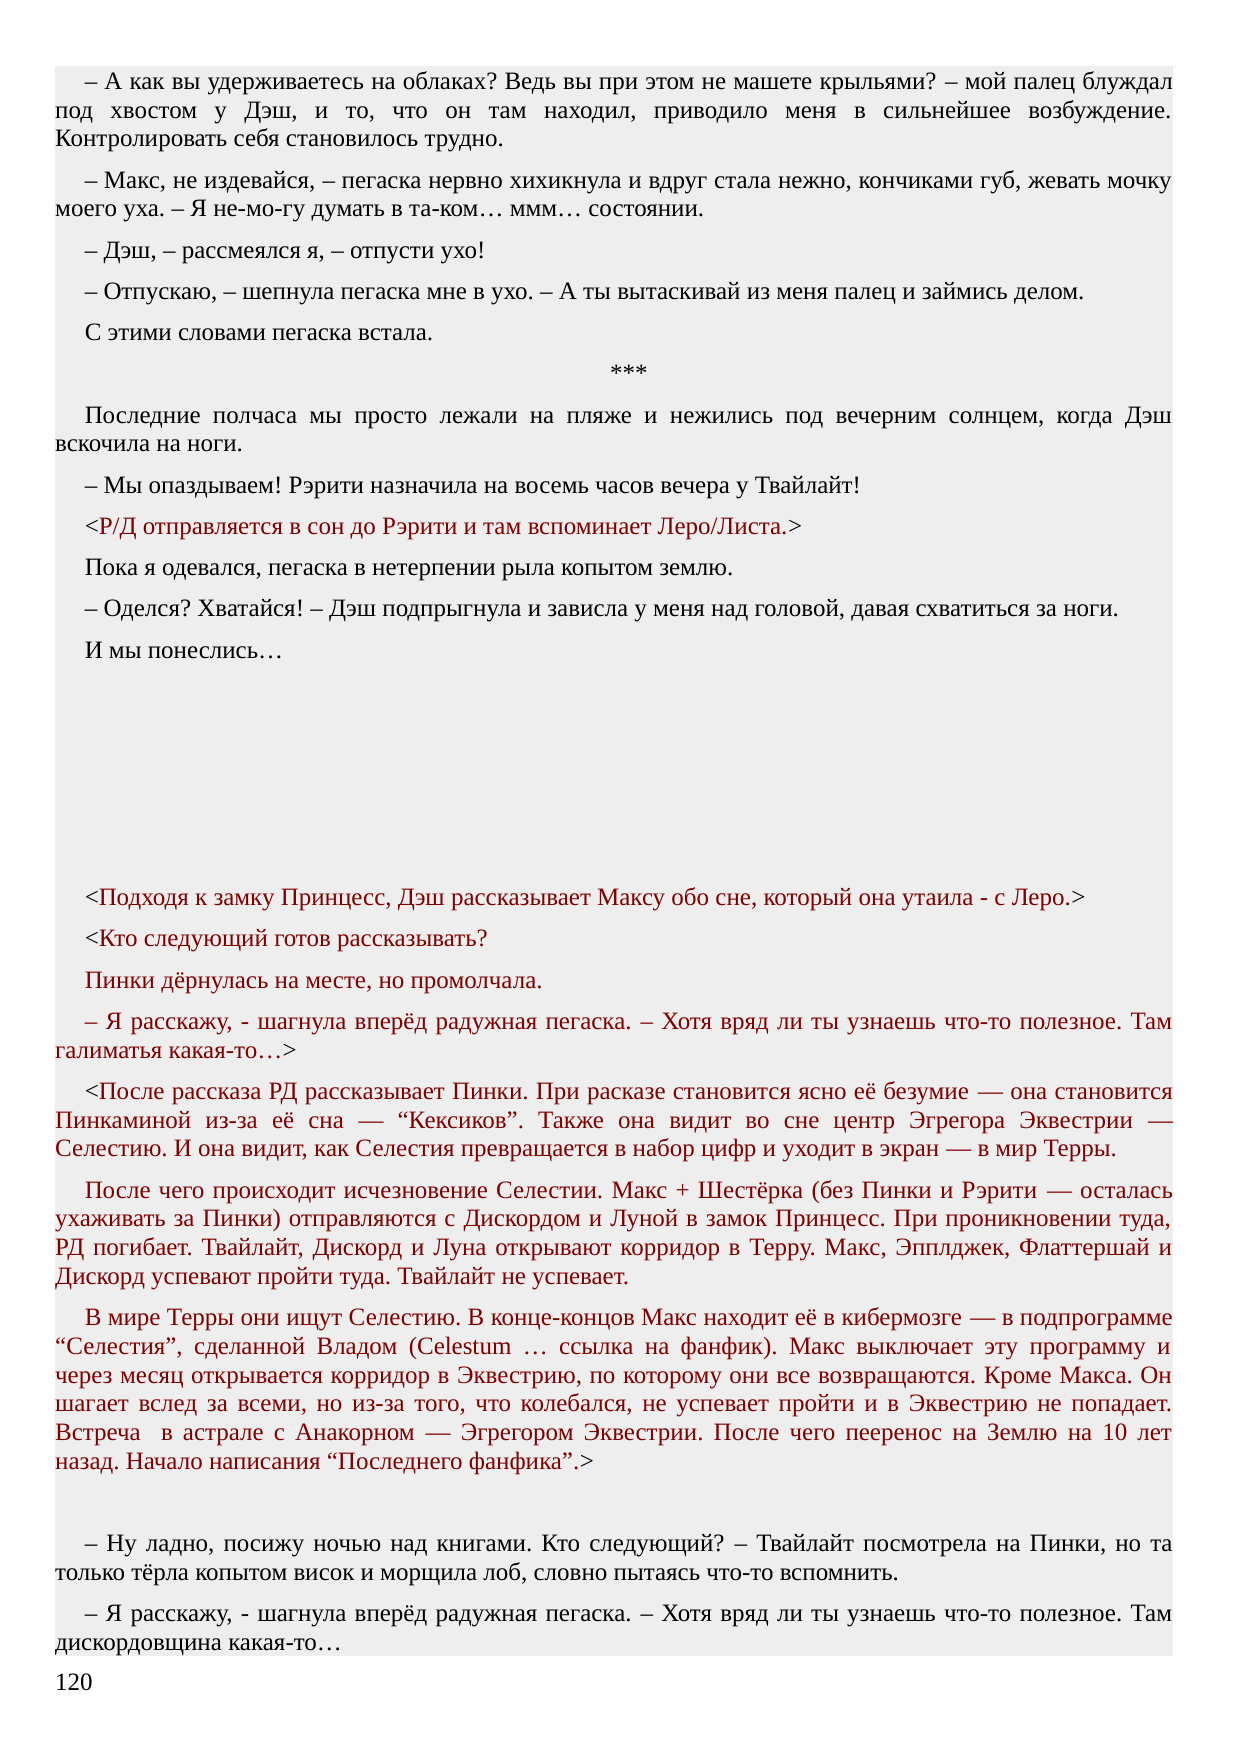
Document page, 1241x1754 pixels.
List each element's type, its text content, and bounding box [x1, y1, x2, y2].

text *** [55, 358, 1173, 387]
text И мы понеслись… [55, 635, 1173, 663]
text Последние полчаса мы просто лежали на пляже и нежились под вечерним солнцем, когда Дэш вскочила на ноги. [55, 400, 1173, 457]
text <Р/Д отправляется в сон до Рэрити и там вспоминает Леро/Листа.> [55, 511, 1173, 540]
text – Ну ладно, посижу ночью над книгами. Кто следующий? – Твайлайт посмотрела на Пинки, но та только тёрла копытом висок и морщила лоб, словно пытаясь что-то вспомнить. [55, 1528, 1173, 1586]
text После чего происходит исчезновение Селестии. Макс + Шестёрка (без Пинки и Рэрити — осталась ухаживать за Пинки) отправляются с Дискордом и Луной в замок Принцесс. При проникновении туда, РД погибает. Твайлайт, Дискорд и Луна открывают корридор в Терру. Макс, Эпплджек, Флаттершай и Дискорд успевают пройти туда. Твайлайт не успевает. [55, 1175, 1173, 1290]
text – Я расскажу, - шагнула вперёд радужная пегаска. – Хотя вряд ли ты узнаешь что-то полезное. Там галиматья какая-то…> [55, 1006, 1173, 1063]
text <Подходя к замку Принцесс, Дэш рассказывает Максу обо сне, который она утаила - с Леро.> [55, 882, 1173, 911]
text – Мы опаздываем! Рэрити назначила на восемь часов вечера у Твайлайт! [55, 470, 1173, 498]
text – Макс, не издевайся, – пегаска нервно хихикнула и вдруг стала нежно, кончиками губ, жевать мочку моего уха. – Я не-мо-гу думать в та-ком… ммм… состоянии. [55, 165, 1173, 222]
text <Кто следующий готов рассказывать? [55, 923, 1173, 952]
text – А как вы удерживаетесь на облаках? Ведь вы при этом не машете крыльями? – мой палец блуждал под хвостом у Дэш, и то, что он там находил, приводило меня в сильнейшее возбуждение. Контролировать себя становилось трудно. [55, 66, 1173, 152]
text Пинки дёрнулась на месте, но промолчала. [55, 965, 1173, 993]
text – Оделся? Хватайся! – Дэш подпрыгнула и зависла у меня над головой, давая схватиться за ноги. [55, 593, 1173, 622]
text – Я расскажу, - шагнула вперёд радужная пегаска. – Хотя вряд ли ты узнаешь что-то полезное. Там дискордовщина какая-то… [55, 1598, 1173, 1656]
text С этими словами пегаска встала. [55, 317, 1173, 346]
text <После рассказа РД рассказывает Пинки. При расказе становится ясно её безумие — она становится Пинкаминой из-за её сна — “Кексиков”. Также она видит во сне центр Эгрегора Эквестрии — Селестию. И она видит, как Селестия превращается в набор цифр и уходит в экран — в мир Терры. [55, 1076, 1173, 1162]
text – Отпускаю, – шепнула пегаска мне в ухо. – А ты вытаскивай из меня палец и займись делом. [55, 276, 1173, 305]
text Пока я одевался, пегаска в нетерпении рыла копытом землю. [55, 552, 1173, 581]
text – Дэш, – рассмеялся я, – отпусти ухо! [55, 235, 1173, 263]
text В мире Терры они ищут Селестию. В конце-концов Макс находит её в кибермозге — в подпрограмме “Селестия”, сделанной Владом (Celestum … ссылка на фанфик). Макс выключает эту программу и через месяц открывается корридор в Эквестрию, по которому они все возвращаются. Кроме Макса. Он шагает вслед за всеми, но из-за того, что колебался, не успевает пройти и в Эквестрию не попадает. Встреча в астрале с Анакорном — Эгрегором Эквестрии. После чего пееренос на Землю на 10 лет назад. Начало написания “Последнего фанфика”.> [55, 1302, 1173, 1475]
